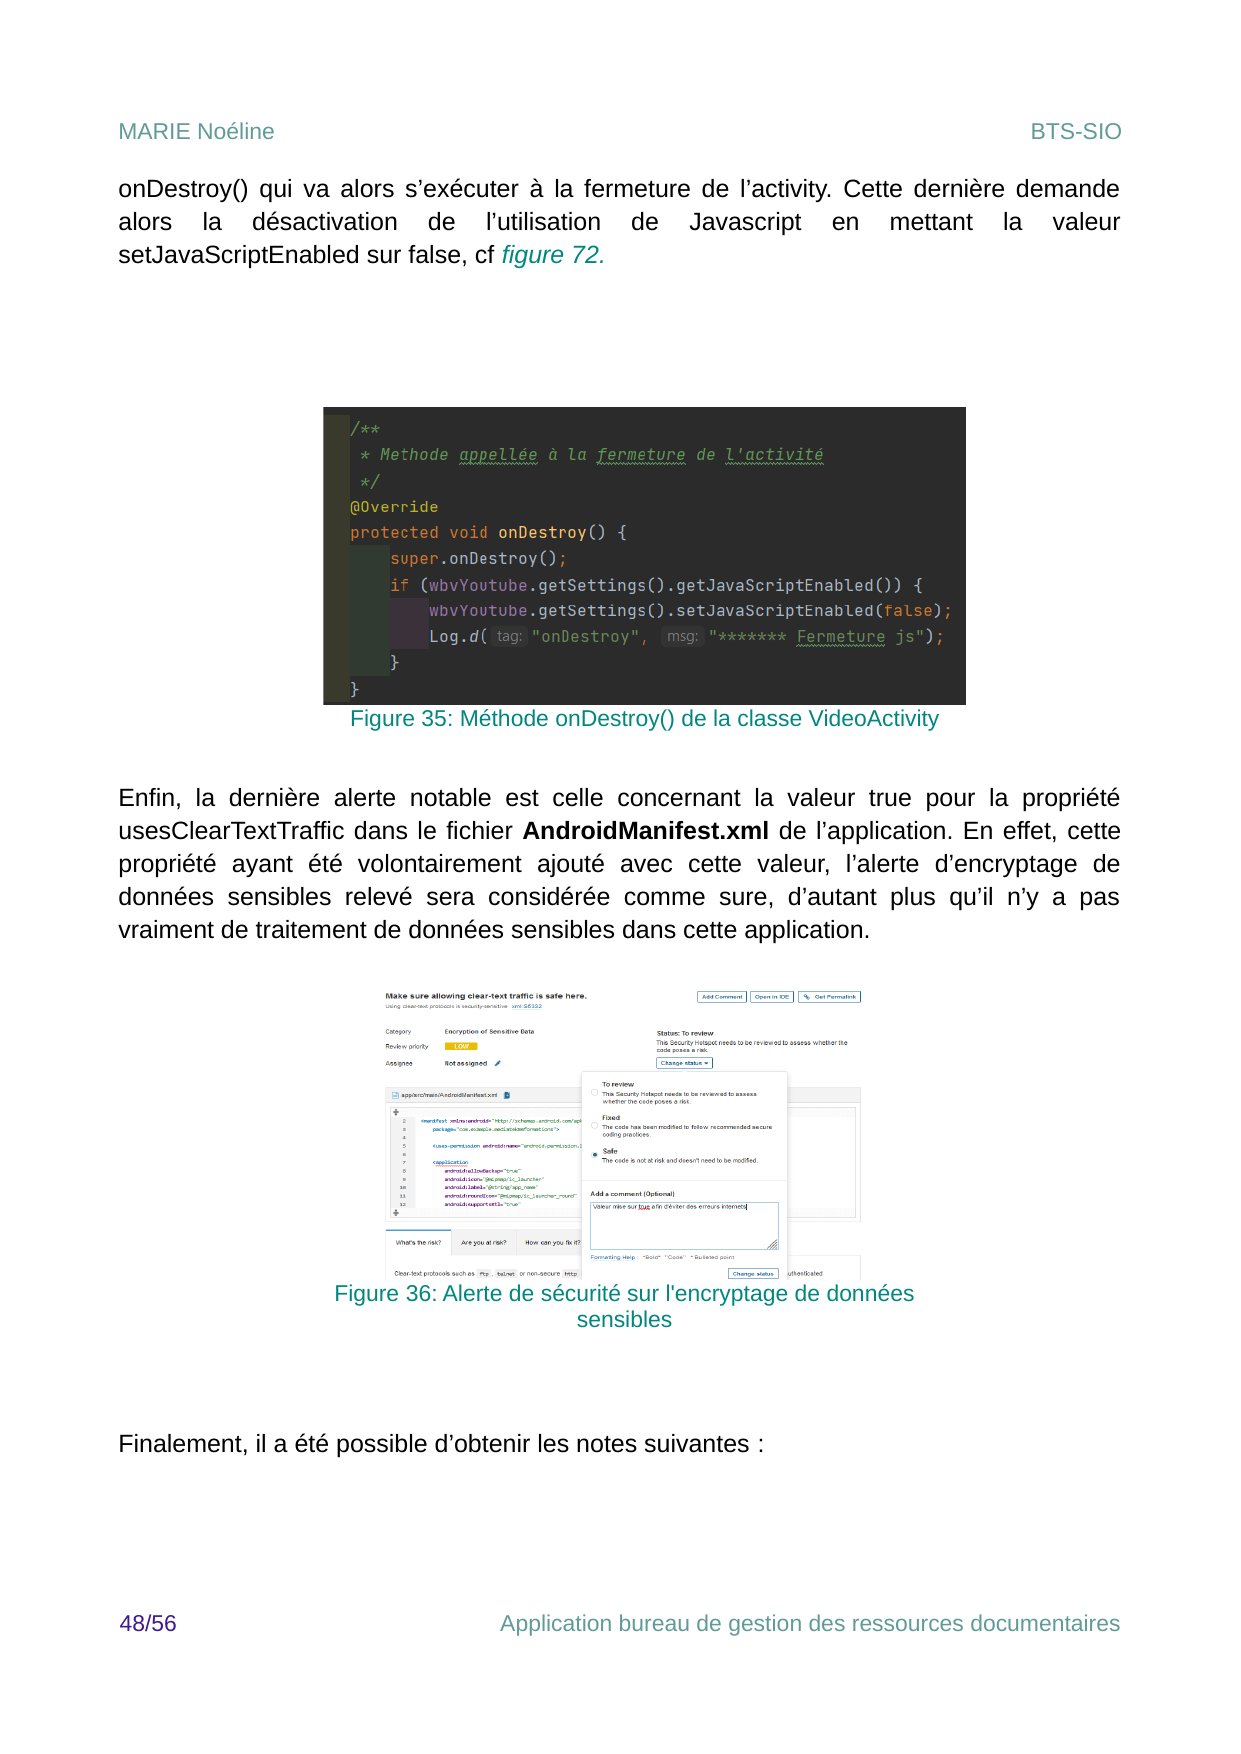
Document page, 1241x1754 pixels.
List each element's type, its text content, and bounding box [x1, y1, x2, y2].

text onDestroy() qui va alors s’exécuter à la fermeture de l’activity. Cette dernière demande alors la désactivation de l’utilisation de Javascript en mettant la valeur setJavaScriptEnabled sur false, cf figure 72. [118, 174, 1122, 269]
text Figure 36: Alerte de sécurité sur l'encryptage de données sensibles [309, 1280, 939, 1333]
text Figure 35: Méthode onDestroy() de la classe VideoActivity [323, 705, 966, 731]
picture [323, 407, 966, 705]
picture [381, 984, 867, 1280]
text Enfin, la dernière alerte notable est celle concernant la valeur true pour la propriété usesClearTextTraffic dans le fichier AndroidManifest.xml de l’application. En effet, cette propriété ayant été volontairement ajouté avec cette valeur, l’alerte d’encryptage de données sensibles relevé sera considérée comme sure, d’autant plus qu’il n’y a pas vraiment de traitement de données sensibles dans cette application. [118, 783, 1122, 944]
text Finalement, il a été possible d’obtenir les notes suivantes : [118, 1429, 1122, 1458]
